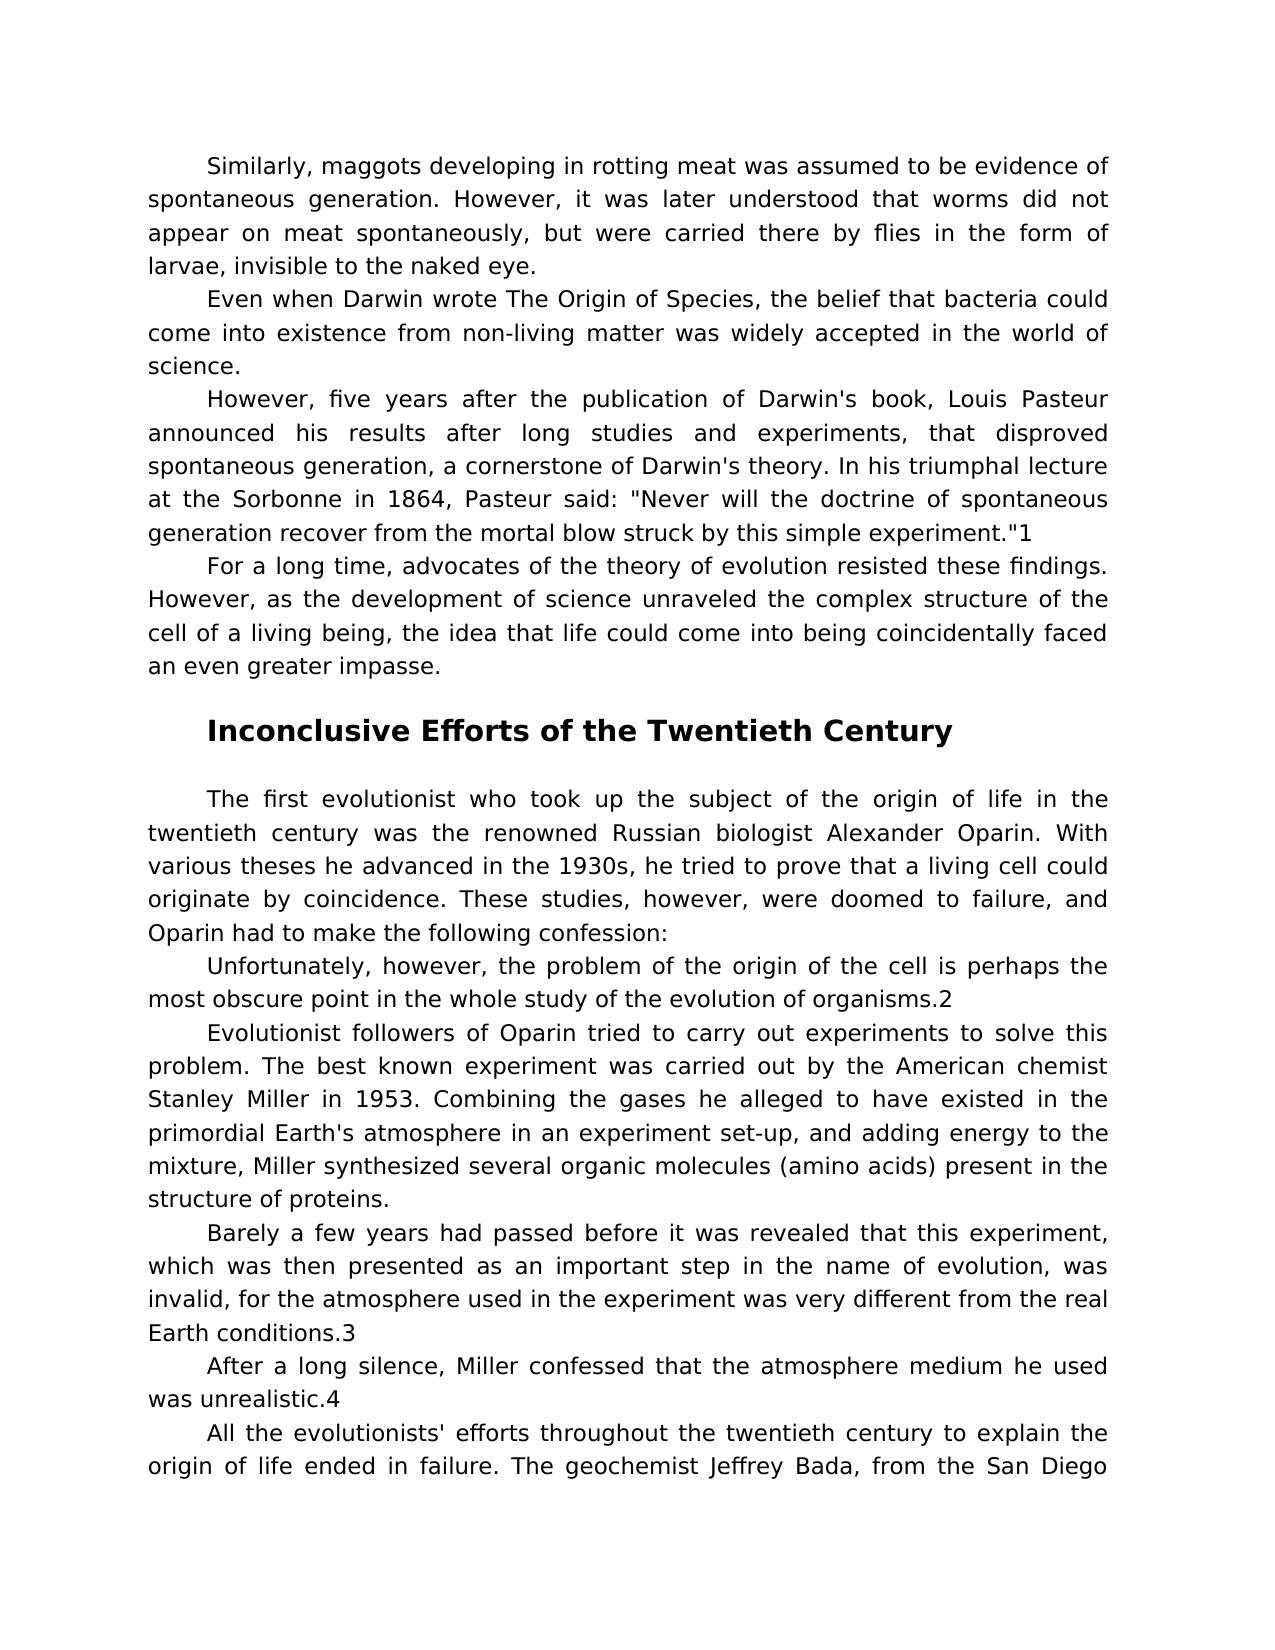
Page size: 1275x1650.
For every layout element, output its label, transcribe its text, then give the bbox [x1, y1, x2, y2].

text After a long silence, Miller confessed that the atmosphere medium he used was unrealistic.4 [148, 1348, 1110, 1414]
text All the evolutionists' efforts throughout the twentieth century to explain the origin of life ended in failure. The geochemist Jeffrey Bada, from the San Diego [148, 1414, 1110, 1481]
text However, five years after the publication of Darwin's book, Louis Pasteur announced his results after long studies and experiments, that disproved spontaneous generation, a cornerstone of Darwin's theory. In his triumphal lecture at the Sorbonne in 1864, Pasteur said: "Never will the doctrine of spontaneous generation recover from the mortal blow struck by this simple experiment."1 [148, 381, 1110, 548]
text Unfortunately, however, the problem of the origin of the cell is perhaps the most obscure point in the whole study of the evolution of organisms.2 [148, 948, 1110, 1014]
text Barely a few years had passed before it was revealed that this experiment, which was then presented as an important step in the name of evolution, was invalid, for the atmosphere used in the experiment was very different from the real Earth conditions.3 [148, 1214, 1110, 1348]
text Evolutionist followers of Oparin tried to carry out experiments to solve this problem. The best known experiment was carried out by the American chemist Stanley Miller in 1953. Combining the gases he alleged to have existed in the primordial Earth's atmosphere in an experiment set-up, and adding energy to the mixture, Miller synthesized several organic molecules (amino acids) present in the structure of proteins. [148, 1014, 1110, 1214]
text Even when Darwin wrote The Origin of Species, the belief that bacteria could come into existence from non-living matter was widely accepted in the world of science. [148, 281, 1110, 381]
text Similarly, maggots developing in rotting meat was assumed to be evidence of spontaneous generation. However, it was later understood that worms did not appear on meat spontaneously, but were carried there by flies in the form of larvae, invisible to the naked eye. [148, 148, 1110, 281]
text For a long time, advocates of the theory of evolution resisted these findings. However, as the development of science unraveled the complex structure of the cell of a living being, the idea that life could come into being coincidentally faced an even greater impasse. [148, 548, 1110, 681]
text The first evolutionist who took up the subject of the origin of life in the twentieth century was the renowned Russian biologist Alexander Oparin. With various theses he advanced in the 1930s, he tried to prove that a living cell could originate by coincidence. These studies, however, were doomed to failure, and Oparin had to make the following confession: [148, 781, 1110, 948]
text Inconclusive Efforts of the Twentieth Century [148, 714, 1110, 748]
